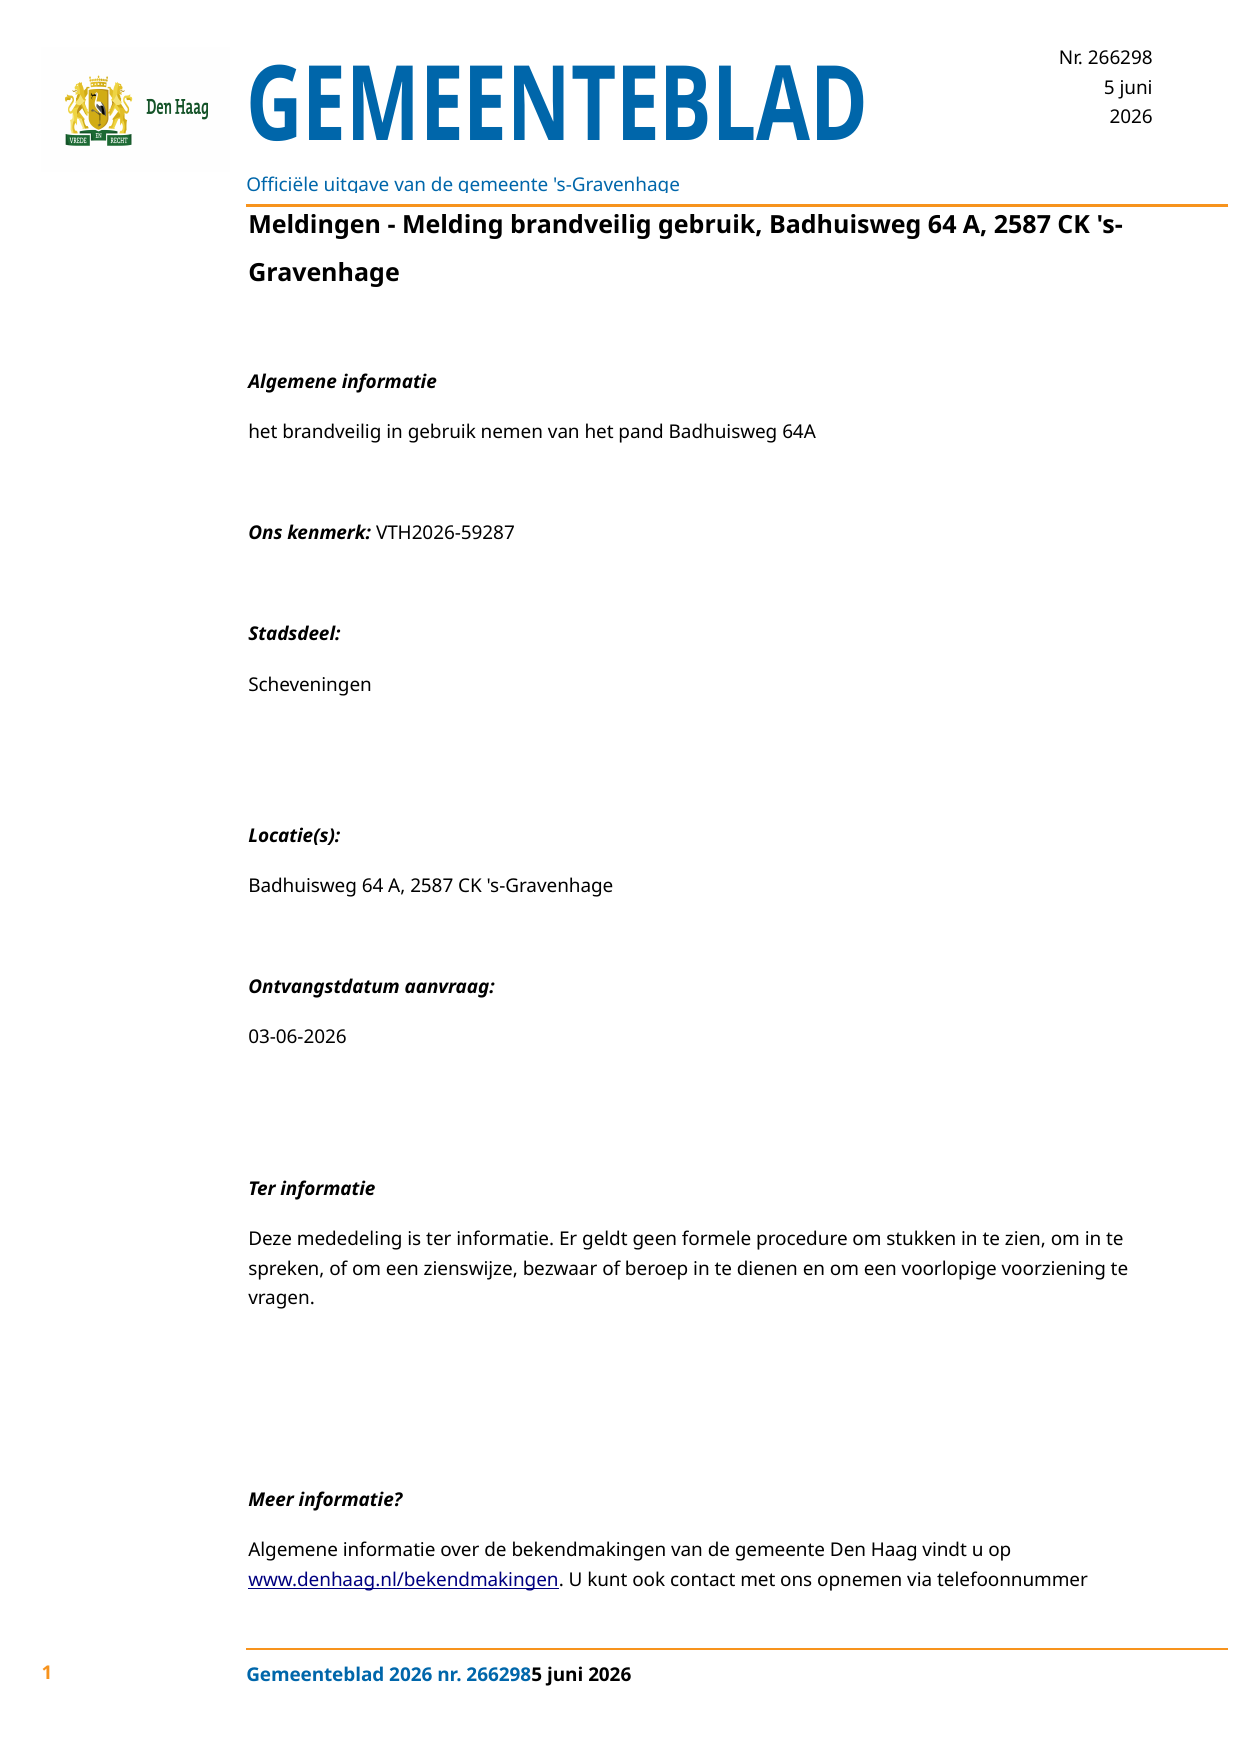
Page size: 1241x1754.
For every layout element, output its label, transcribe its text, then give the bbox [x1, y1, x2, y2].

text Algemene informatie [248, 368, 1152, 394]
text Stadsdeel: [248, 620, 1152, 646]
text Ons kenmerk: VTH2026-59287 [248, 519, 1152, 545]
text Locatie(s): [248, 822, 1152, 848]
text Meer informatie? [248, 1486, 1152, 1512]
text Ontvangstdatum aanvraag: [248, 973, 1152, 999]
picture [41, 47, 231, 172]
text 03-06-2026 [248, 1024, 1152, 1049]
text Deze mededeling is ter informatie. Er geldt geen formele procedure om stukken in te zien, om in te spreken, of om een zienswijze, bezwaar of beroep in te dienen en om een voorlopige voorziening te vragen. [248, 1225, 1152, 1310]
text Meldingen - Melding brandveilig gebruik, Badhuisweg 64 A, 2587 CK 's-Gravenhage [248, 207, 1152, 288]
text Badhuisweg 64 A, 2587 CK 's-Gravenhage [248, 872, 1152, 898]
text het brandveilig in gebruik nemen van het pand Badhuisweg 64A [248, 419, 1152, 444]
text Algemene informatie over de bekendmakingen van de gemeente Den Haag vindt u op www.denhaag.nl/bekendmakingen. U kunt ook contact met ons opnemen via telefoonnummer [248, 1537, 1152, 1592]
text Scheveningen [248, 671, 1152, 697]
text Ter informatie [248, 1175, 1152, 1201]
